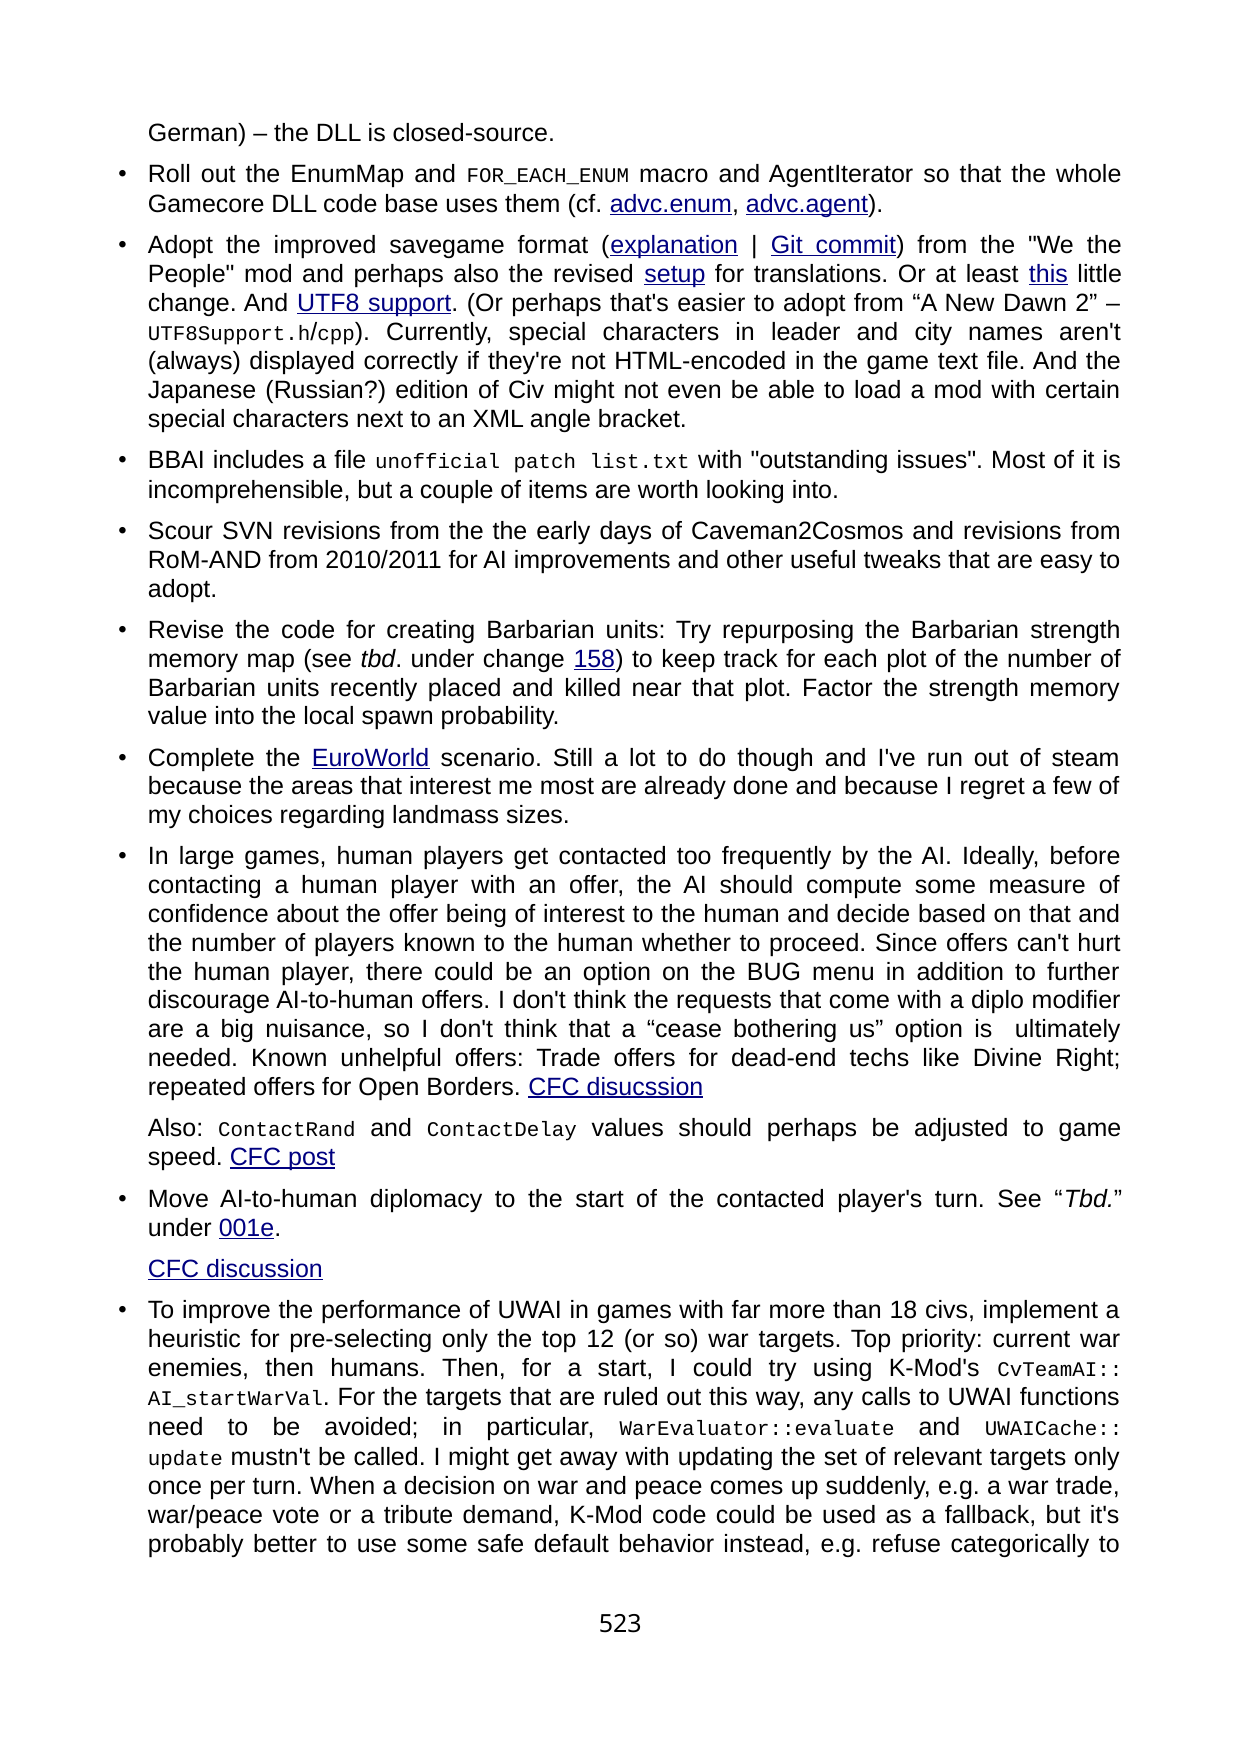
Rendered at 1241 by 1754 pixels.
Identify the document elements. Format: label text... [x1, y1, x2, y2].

list Move AI-to-human diplomacy to the start of the contacted player's turn. See “Tbd.” under 001e. [118, 1184, 1122, 1241]
list Adopt the improved savegame format (explanation | Git commit) from the "We the People" mod and perhaps also the revised setup for translations. Or at least this little change. And UTF8 support. (Or perhaps that's easier to adopt from “A New Dawn 2” – UTF8Support.h/cpp). Currently, special characters in leader and city names aren't (always) displayed correctly if they're not HTML-encoded in the game text file. And the Japanese (Russian?) edition of Civ might not even be able to load a mod with certain special characters next to an XML angle bracket. [118, 230, 1122, 433]
list CFC discussion [118, 1254, 1122, 1282]
list BBAI includes a file unofficial patch list.txt with "outstanding issues". Most of it is incomprehensible, but a couple of items are worth looking into. [118, 445, 1122, 503]
list In large games, human players get contacted too frequently by the AI. Ideally, before contacting a human player with an offer, the AI should compute some measure of confidence about the offer being of interest to the human and decide based on that and the number of players known to the human whether to proceed. Since offers can't hurt the human player, there could be an option on the BUG menu in addition to further discourage AI-to-human offers. I don't think the requests that come with a diplo modifier are a big nuisance, so I don't think that a “cease bothering us” option is ultimately needed. Known unhelpful offers: Trade offers for dead-end techs like Divine Right; repeated offers for Open Borders. CFC disucssion [118, 841, 1122, 1100]
list Also: ContactRand and ContactDelay values should perhaps be adjusted to game speed. CFC post [118, 1113, 1122, 1171]
list German) – the DLL is closed-source. [118, 118, 1122, 147]
list To improve the performance of UWAI in games with far more than 18 civs, implement a heuristic for pre-selecting only the top 12 (or so) war targets. Top priority: current war enemies, then humans. Then, for a start, I could try using K-Mod's CvTeamAI:: AI_startWarVal. For the targets that are ruled out this way, any calls to UWAI functions need to be avoided; in particular, WarEvaluator::evaluate and UWAICache:: update mustn't be called. I might get away with updating the set of relevant targets only once per turn. When a decision on war and peace comes up suddenly, e.g. a war trade, war/peace vote or a tribute demand, K-Mod code could be used as a fallback, but it's probably better to use some safe default behavior instead, e.g. refuse categorically to [118, 1295, 1122, 1558]
list Revise the code for creating Barbarian units: Try repurposing the Barbarian strength memory map (see tbd. under change 158) to keep track for each plot of the number of Barbarian units recently placed and killed near that plot. Factor the strength memory value into the local spawn probability. [118, 615, 1122, 730]
list Roll out the EnumMap and FOR_EACH_ENUM macro and AgentIterator so that the whole Gamecore DLL code base uses them (cf. advc.enum, advc.agent). [118, 159, 1122, 218]
list Scour SVN revisions from the the early days of Caveman2Cosmos and revisions from RoM-AND from 2010/2011 for AI improvements and other useful tweaks that are easy to adopt. [118, 516, 1122, 602]
list Complete the EuroWorld scenario. Still a lot to do though and I've run out of steam because the areas that interest me most are already done and because I regret a few of my choices regarding landmass sizes. [118, 742, 1122, 829]
